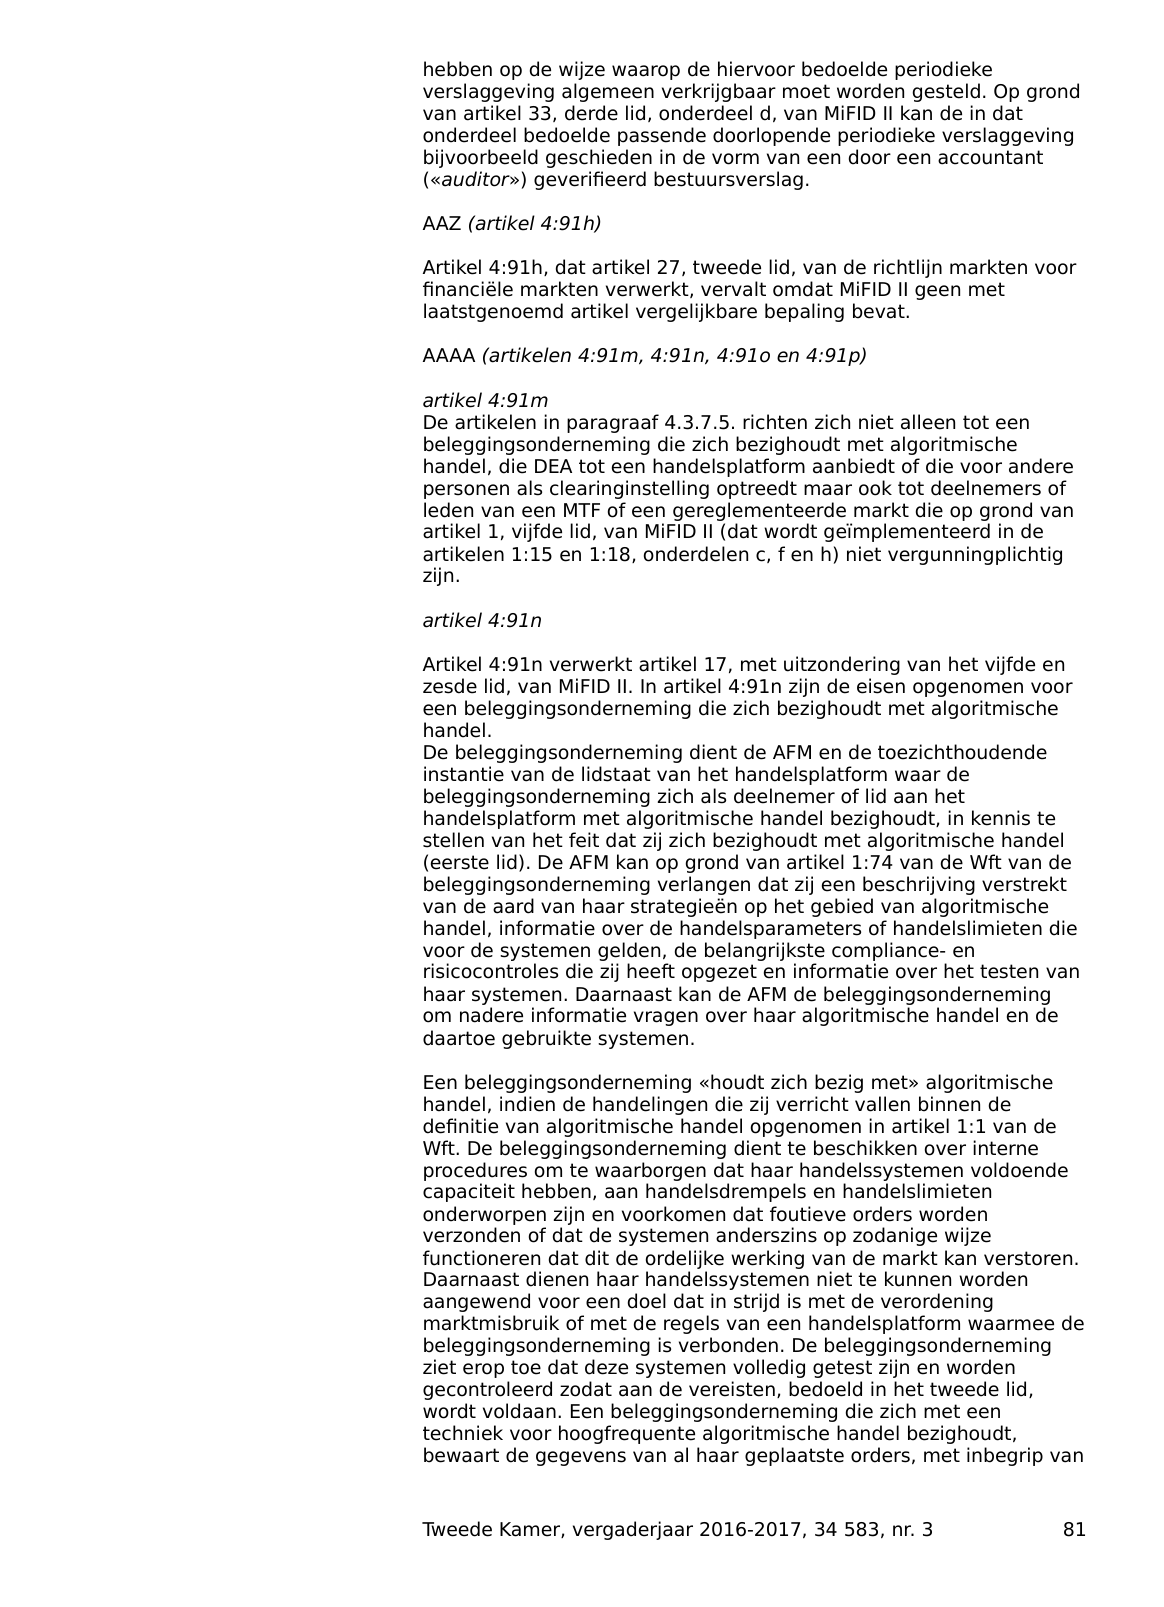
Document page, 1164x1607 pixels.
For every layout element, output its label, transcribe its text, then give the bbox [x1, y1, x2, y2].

text Een beleggingsonderneming «houdt zich bezig met» algoritmische handel, indien de handelingen die zij verricht vallen binnen de definitie van algoritmische handel opgenomen in artikel 1:1 van de Wft. De beleggingsonderneming dient te beschikken over interne procedures om te waarborgen dat haar handelssystemen voldoende capaciteit hebben, aan handelsdrempels en handelslimieten onderworpen zijn en voorkomen dat foutieve orders worden verzonden of dat de systemen anderszins op zodanige wijze functioneren dat dit de ordelijke werking van de markt kan verstoren. Daarnaast dienen haar handelssystemen niet te kunnen worden aangewend voor een doel dat in strijd is met de verordening marktmisbruik of met de regels van een handelsplatform waarmee de beleggingsonderneming is verbonden. De beleggingsonderneming ziet erop toe dat deze systemen volledig getest zijn en worden gecontroleerd zodat aan de vereisten, bedoeld in het tweede lid, wordt voldaan. Een beleggingsonderneming die zich met een techniek voor hoogfrequente algoritmische handel bezighoudt, bewaart de gegevens van al haar geplaatste orders, met inbegrip van [422, 1072, 1087, 1467]
text hebben op de wijze waarop de hiervoor bedoelde periodieke verslaggeving algemeen verkrijgbaar moet worden gesteld. Op grond van artikel 33, derde lid, onderdeel d, van MiFID II kan de in dat onderdeel bedoelde passende doorlopende periodieke verslaggeving bijvoorbeeld geschieden in de vorm van een door een accountant («auditor») geverifieerd bestuursverslag. [422, 59, 1087, 191]
subtitle AAZ (artikel 4:91h) [422, 213, 1087, 235]
text De artikelen in paragraaf 4.3.7.5. richten zich niet alleen tot een beleggingsonderneming die zich bezighoudt met algoritmische handel, die DEA tot een handelsplatform aanbiedt of die voor andere personen als clearinginstelling optreedt maar ook tot deelnemers of leden van een MTF of een gereglementeerde markt die op grond van artikel 1, vijfde lid, van MiFID II (dat wordt geïmplementeerd in de artikelen 1:15 en 1:18, onderdelen c, f en h) niet vergunningplichtig zijn. [422, 412, 1087, 587]
subtitle artikel 4:91m [422, 389, 1087, 412]
subtitle AAAA (artikelen 4:91m, 4:91n, 4:91o en 4:91p) [422, 345, 1087, 367]
subtitle artikel 4:91n [422, 609, 1087, 632]
text Artikel 4:91n verwerkt artikel 17, met uitzondering van het vijfde en zesde lid, van MiFID II. In artikel 4:91n zijn de eisen opgenomen voor een beleggingsonderneming die zich bezighoudt met algoritmische handel. [422, 654, 1087, 742]
text De beleggingsonderneming dient de AFM en de toezichthoudende instantie van de lidstaat van het handelsplatform waar de beleggingsonderneming zich als deelnemer of lid aan het handelsplatform met algoritmische handel bezighoudt, in kennis te stellen van het feit dat zij zich bezighoudt met algoritmische handel (eerste lid). De AFM kan op grond van artikel 1:74 van de Wft van de beleggingsonderneming verlangen dat zij een beschrijving verstrekt van de aard van haar strategieën op het gebied van algoritmische handel, informatie over de handelsparameters of handelslimieten die voor de systemen gelden, de belangrijkste compliance- en risicocontroles die zij heeft opgezet en informatie over het testen van haar systemen. Daarnaast kan de AFM de beleggingsonderneming om nadere informatie vragen over haar algoritmische handel en de daartoe gebruikte systemen. [422, 742, 1087, 1049]
text Artikel 4:91h, dat artikel 27, tweede lid, van de richtlijn markten voor financiële markten verwerkt, vervalt omdat MiFID II geen met laatstgenoemd artikel vergelijkbare bepaling bevat. [422, 257, 1087, 323]
